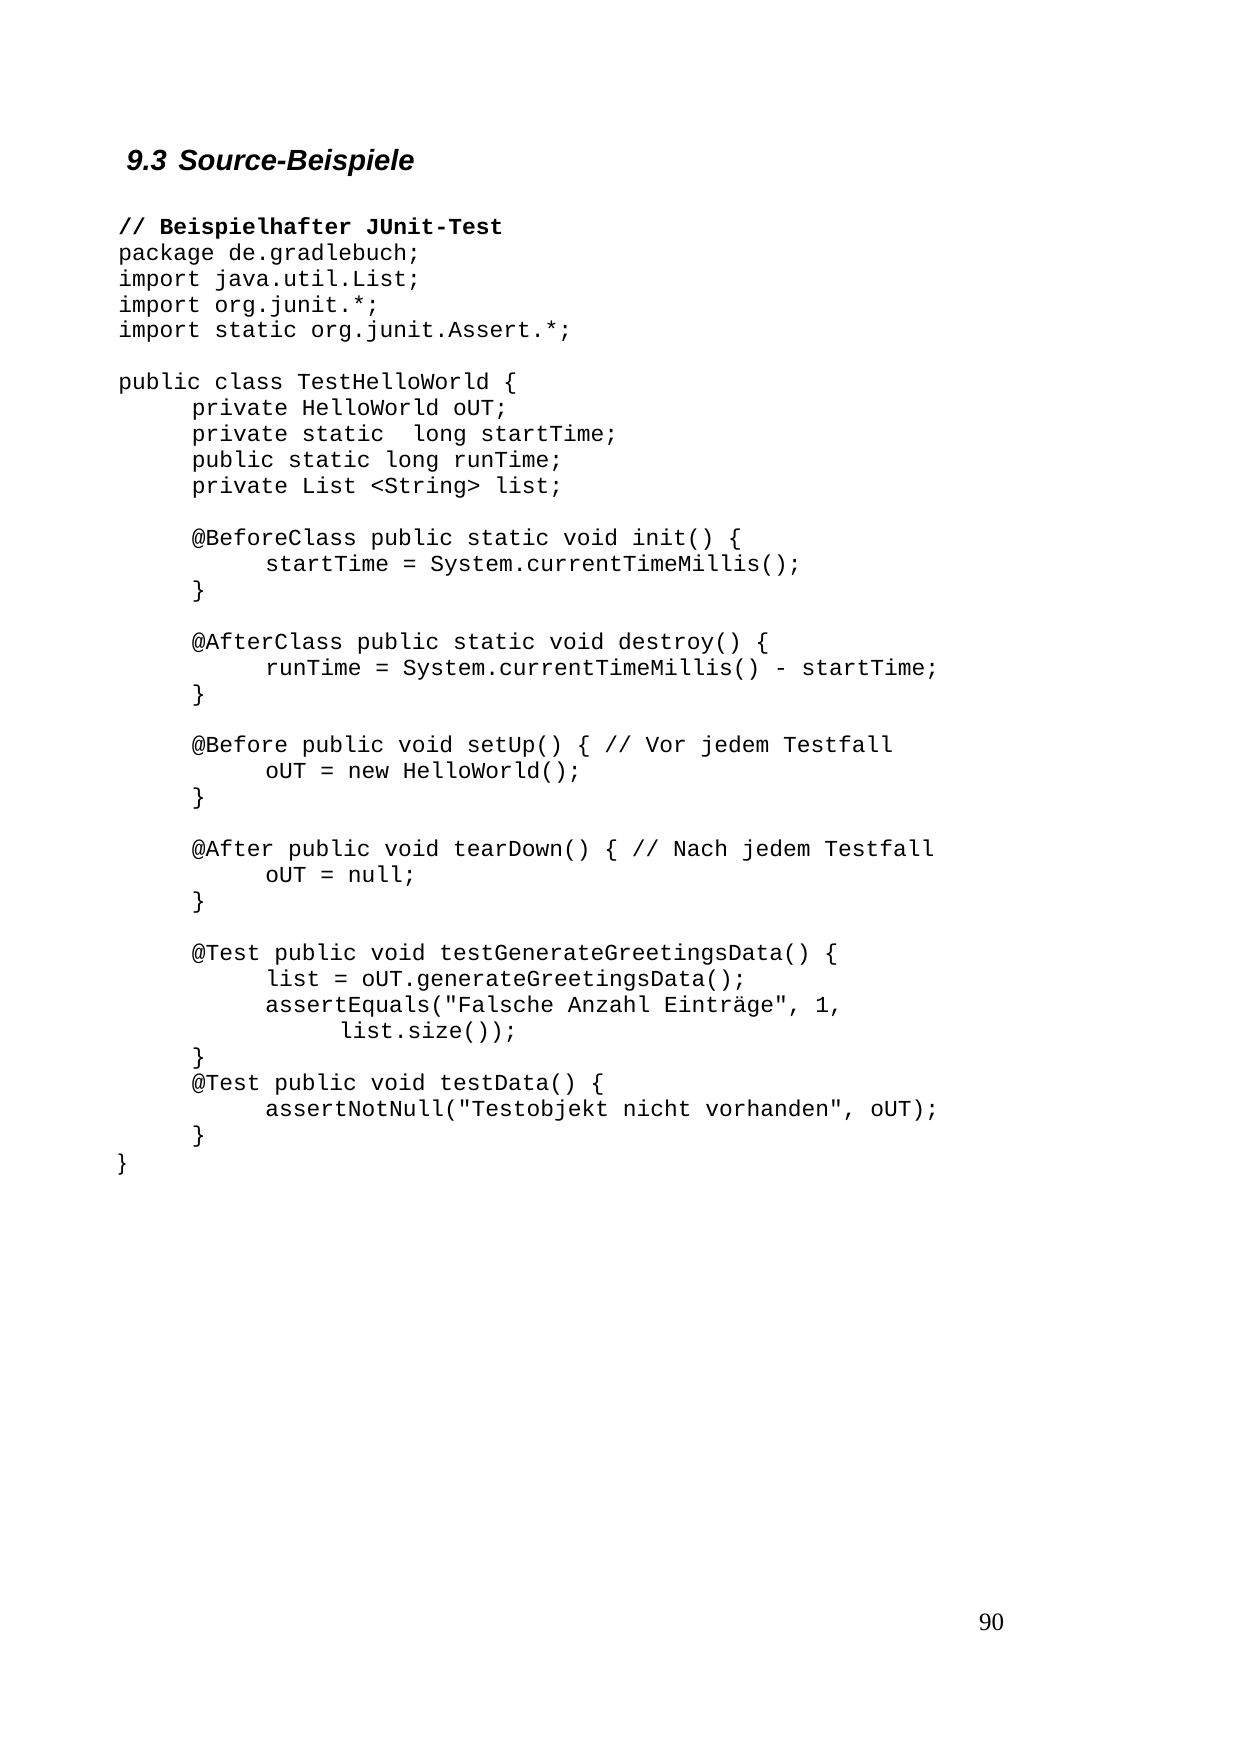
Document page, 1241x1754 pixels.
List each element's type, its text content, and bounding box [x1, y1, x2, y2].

text } [118, 786, 1004, 812]
text list = oUT.generateGreetingsData(); [118, 967, 1004, 993]
text // Beispielhafter JUnit-Test [118, 215, 1004, 241]
text @AfterClass public static void destroy() { [118, 630, 1004, 656]
text @Test public void testData() { [118, 1071, 1004, 1097]
text runTime = System.currentTimeMillis() - startTime; [118, 656, 1004, 682]
text import static org.junit.Assert.*; [118, 319, 1004, 345]
text } [118, 1149, 1004, 1175]
text } [118, 1045, 1004, 1071]
text @BeforeClass public static void init() { [118, 526, 1004, 552]
text import java.util.List; [118, 267, 1004, 293]
text } [118, 682, 1004, 708]
text startTime = System.currentTimeMillis(); [118, 552, 1004, 578]
text @Before public void setUp() { // Vor jedem Testfall [118, 734, 1004, 760]
text @Test public void testGenerateGreetingsData() { [118, 941, 1004, 967]
text assertEquals("Falsche Anzahl Einträge", 1, [118, 993, 1004, 1019]
text private HelloWorld oUT; [118, 397, 1004, 423]
text public static long runTime; [118, 448, 1004, 474]
text } [118, 889, 1004, 915]
text import org.junit.*; [118, 293, 1004, 319]
text public class TestHelloWorld { [118, 371, 1004, 397]
text oUT = null; [118, 863, 1004, 889]
text assertNotNull("Testobjekt nicht vorhanden", oUT); [118, 1097, 1004, 1123]
text list.size()); [118, 1019, 1004, 1045]
text private static long startTime; [118, 423, 1004, 448]
text private List <String> list; [118, 474, 1004, 500]
text oUT = new HelloWorld(); [118, 760, 1004, 786]
text } [118, 578, 1004, 604]
subtitle Source-Beispiele [118, 143, 1004, 177]
text } [118, 1123, 1004, 1149]
text @After public void tearDown() { // Nach jedem Testfall [118, 838, 1004, 863]
text package de.gradlebuch; [118, 241, 1004, 267]
